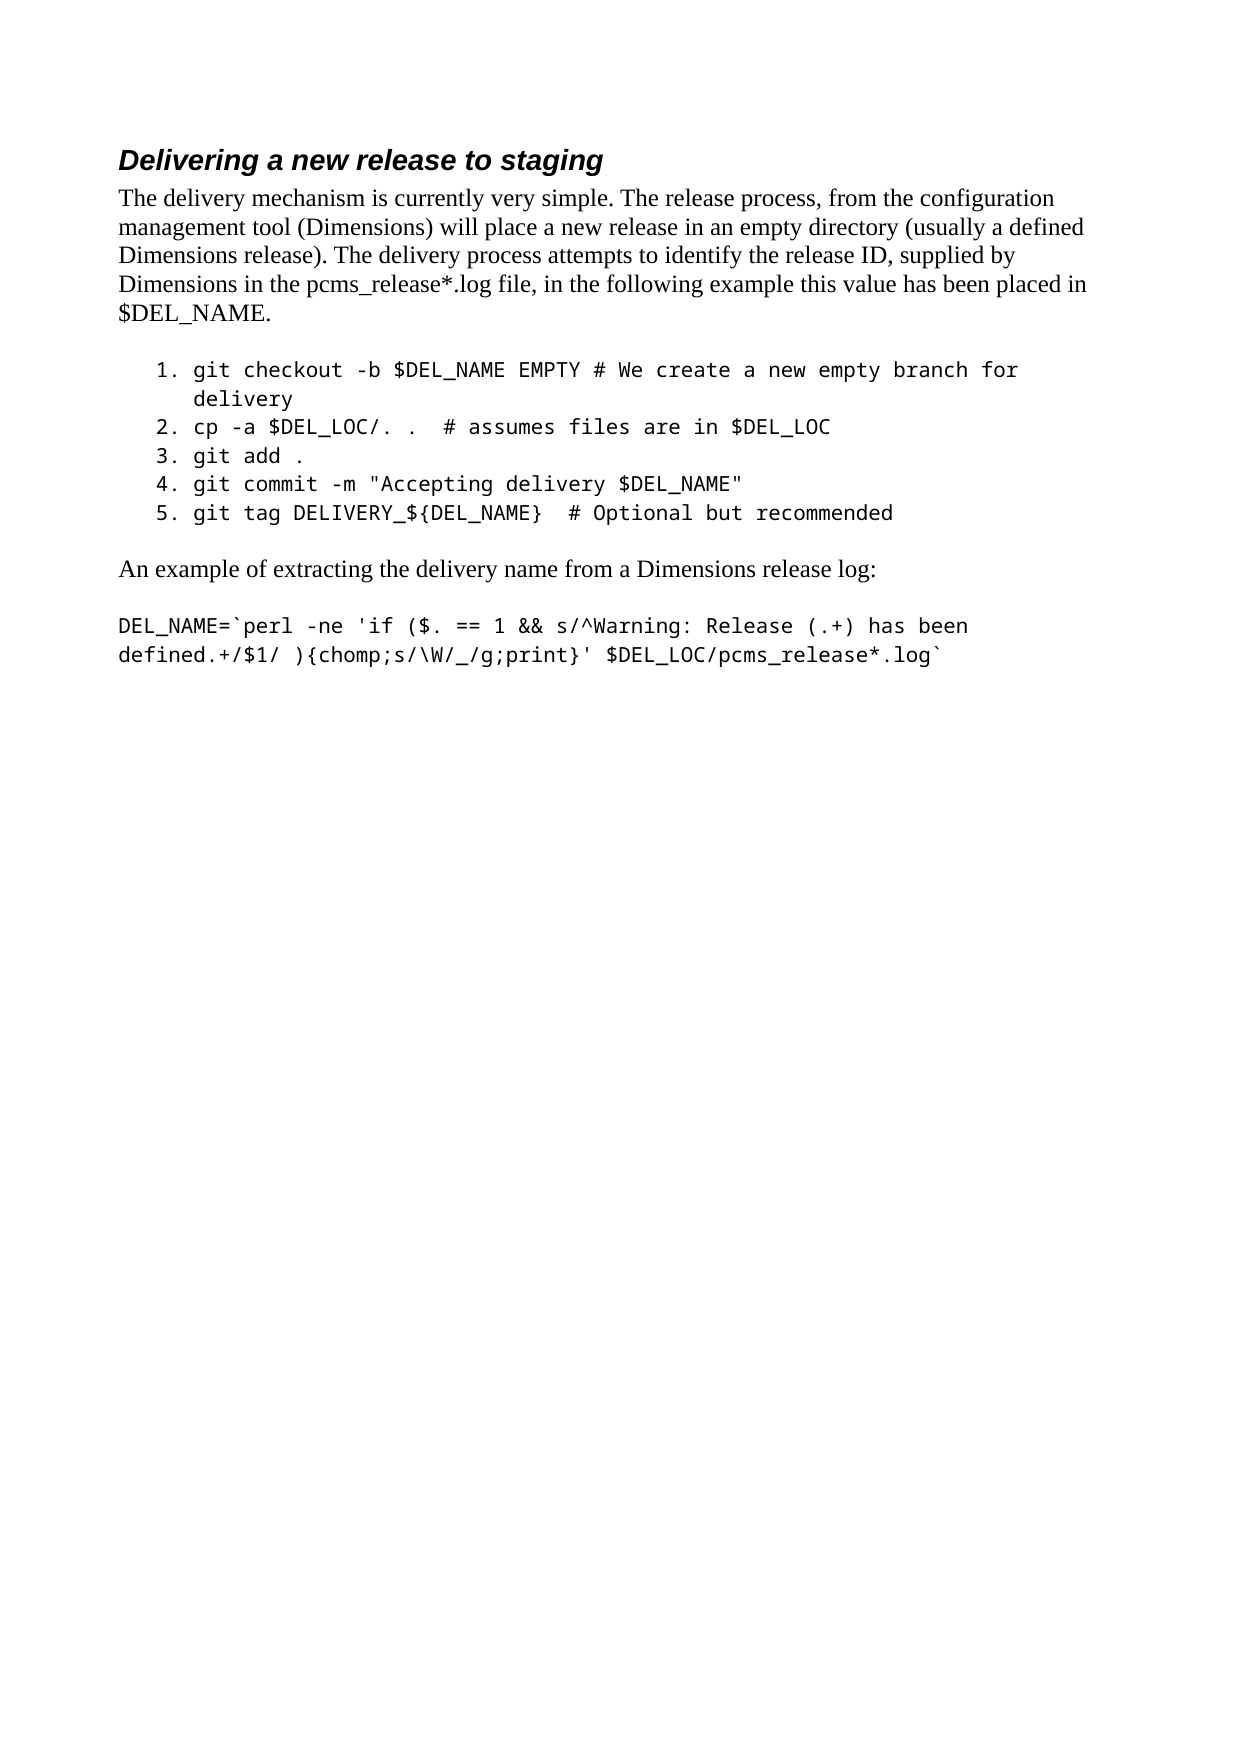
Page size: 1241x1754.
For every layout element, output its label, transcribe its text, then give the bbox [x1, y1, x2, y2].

list git checkout -b $DEL_NAME EMPTY # We create a new empty branch for delivery [156, 355, 1122, 412]
list git add . [156, 441, 1122, 469]
text The delivery mechanism is currently very simple. The release process, from the configuration management tool (Dimensions) will place a new release in an empty directory (usually a defined Dimensions release). The delivery process attempts to identify the release ID, supplied by Dimensions in the pcms_release*.log file, in the following example this value has been placed in $DEL_NAME. [118, 183, 1122, 327]
text DEL_NAME=`perl -ne 'if ($. == 1 && s/^Warning: Release (.+) has been defined.+/$1/ ){chomp;s/\W/_/g;print}' $DEL_LOC/pcms_release*.log` [118, 612, 1122, 668]
list git tag DELIVERY_${DEL_NAME} # Optional but recommended [156, 498, 1122, 526]
list cp -a $DEL_LOC/. . # assumes files are in $DEL_LOC [156, 412, 1122, 441]
subtitle Delivering a new release to staging [118, 143, 1122, 177]
list git commit -m "Accepting delivery $DEL_NAME" [156, 469, 1122, 498]
text An example of extracting the delivery name from a Dimensions release log: [118, 554, 1122, 583]
